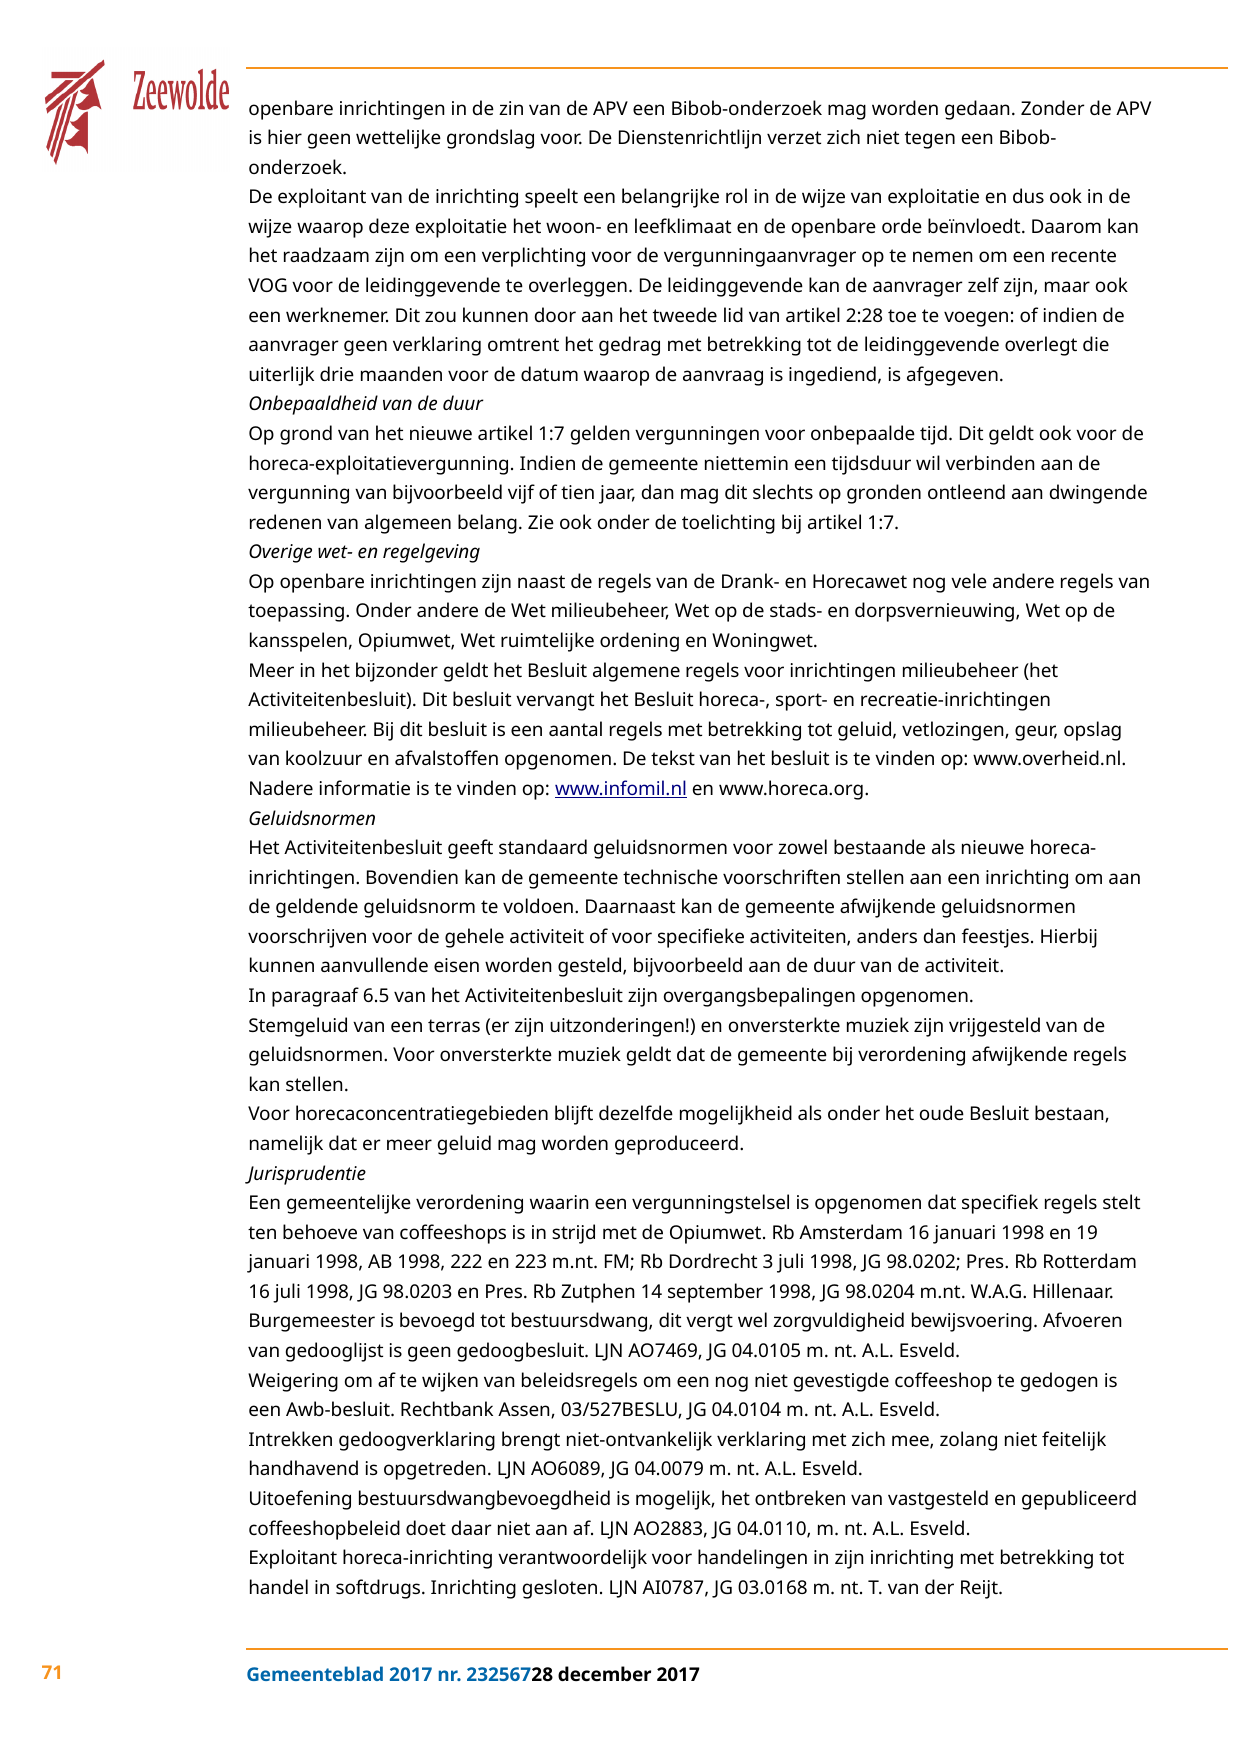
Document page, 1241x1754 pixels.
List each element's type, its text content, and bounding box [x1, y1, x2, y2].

text Het Activiteitenbesluit geeft standaard geluidsnormen voor zowel bestaande als nieuwe horeca-inrichtingen. Bovendien kan de gemeente technische voorschriften stellen aan een inrichting om aan de geldende geluidsnorm te voldoen. Daarnaast kan de gemeente afwijkende geluidsnormen voorschrijven voor de gehele activiteit of voor specifieke activiteiten, anders dan feestjes. Hierbij kunnen aanvullende eisen worden gesteld, bijvoorbeeld aan de duur van de activiteit. [248, 834, 1152, 978]
picture [41, 47, 231, 172]
text Stemgeluid van een terras (er zijn uitzonderingen!) en onversterkte muziek zijn vrijgesteld van de geluidsnormen. Voor onversterkte muziek geldt dat de gemeente bij verordening afwijkende regels kan stellen. [248, 1012, 1152, 1097]
text Voor horecaconcentratiegebieden blijft dezelfde mogelijkheid als onder het oude Besluit bestaan, namelijk dat er meer geluid mag worden geproduceerd. [248, 1101, 1152, 1156]
text Op openbare inrichtingen zijn naast de regels van de Drank- en Horecawet nog vele andere regels van toepassing. Onder andere de Wet milieubeheer, Wet op de stads- en dorpsvernieuwing, Wet op de kansspelen, Opiumwet, Wet ruimtelijke ordening en Woningwet. [248, 568, 1152, 653]
text In paragraaf 6.5 van het Activiteitenbesluit zijn overgangsbepalingen opgenomen. [248, 982, 1152, 1008]
text Op grond van het nieuwe artikel 1:7 gelden vergunningen voor onbepaalde tijd. Dit geldt ook voor de horeca-exploitatievergunning. Indien de gemeente niettemin een tijdsduur wil verbinden aan de vergunning van bijvoorbeeld vijf of tien jaar, dan mag dit slechts op gronden ontleend aan dwingende redenen van algemeen belang. Zie ook onder de toelichting bij artikel 1:7. [248, 420, 1152, 535]
text openbare inrichtingen in de zin van de APV een Bibob-onderzoek mag worden gedaan. Zonder de APV is hier geen wettelijke grondslag voor. De Dienstenrichtlijn verzet zich niet tegen een Bibob-onderzoek. [248, 95, 1152, 180]
text Onbepaaldheid van de duur [248, 391, 1152, 416]
text Geluidsnormen [248, 805, 1152, 831]
text Weigering om af te wijken van beleidsregels om een nog niet gevestigde coffeeshop te gedogen is een Awb-besluit. Rechtbank Assen, 03/527BESLU, JG 04.0104 m. nt. A.L. Esveld. [248, 1367, 1152, 1422]
text Meer in het bijzonder geldt het Besluit algemene regels voor inrichtingen milieubeheer (het Activiteitenbesluit). Dit besluit vervangt het Besluit horeca-, sport- en recreatie-inrichtingen milieubeheer. Bij dit besluit is een aantal regels met betrekking tot geluid, vetlozingen, geur, opslag van koolzuur en afvalstoffen opgenomen. De tekst van het besluit is te vinden op: www.overheid.nl. Nadere informatie is te vinden op: www.infomil.nl en www.horeca.org. [248, 657, 1152, 801]
text Overige wet- en regelgeving [248, 538, 1152, 564]
text Uitoefening bestuursdwangbevoegdheid is mogelijk, het ontbreken van vastgesteld en gepubliceerd coffeeshopbeleid doet daar niet aan af. LJN AO2883, JG 04.0110, m. nt. A.L. Esveld. [248, 1485, 1152, 1541]
text Jurisprudentie [248, 1160, 1152, 1186]
text Een gemeentelijke verordening waarin een vergunningstelsel is opgenomen dat specifiek regels stelt ten behoeve van coffeeshops is in strijd met de Opiumwet. Rb Amsterdam 16 januari 1998 en 19 januari 1998, AB 1998, 222 en 223 m.nt. FM; Rb Dordrecht 3 juli 1998, JG 98.0202; Pres. Rb Rotterdam 16 juli 1998, JG 98.0203 en Pres. Rb Zutphen 14 september 1998, JG 98.0204 m.nt. W.A.G. Hillenaar. [248, 1189, 1152, 1304]
text De exploitant van de inrichting speelt een belangrijke rol in de wijze van exploitatie en dus ook in de wijze waarop deze exploitatie het woon- en leefklimaat en de openbare orde beïnvloedt. Daarom kan het raadzaam zijn om een verplichting voor de vergunningaanvrager op te nemen om een recente VOG voor de leidinggevende te overleggen. De leidinggevende kan de aanvrager zelf zijn, maar ook een werknemer. Dit zou kunnen door aan het tweede lid van artikel 2:28 toe te voegen: of indien de aanvrager geen verklaring omtrent het gedrag met betrekking tot de leidinggevende overlegt die uiterlijk drie maanden voor de datum waarop de aanvraag is ingediend, is afgegeven. [248, 183, 1152, 387]
text Intrekken gedoogverklaring brengt niet-ontvankelijk verklaring met zich mee, zolang niet feitelijk handhavend is opgetreden. LJN AO6089, JG 04.0079 m. nt. A.L. Esveld. [248, 1426, 1152, 1481]
text Burgemeester is bevoegd tot bestuursdwang, dit vergt wel zorgvuldigheid bewijsvoering. Afvoeren van gedooglijst is geen gedoogbesluit. LJN AO7469, JG 04.0105 m. nt. A.L. Esveld. [248, 1308, 1152, 1363]
text Exploitant horeca-inrichting verantwoordelijk voor handelingen in zijn inrichting met betrekking tot handel in softdrugs. Inrichting gesloten. LJN AI0787, JG 03.0168 m. nt. T. van der Reijt. [248, 1544, 1152, 1600]
